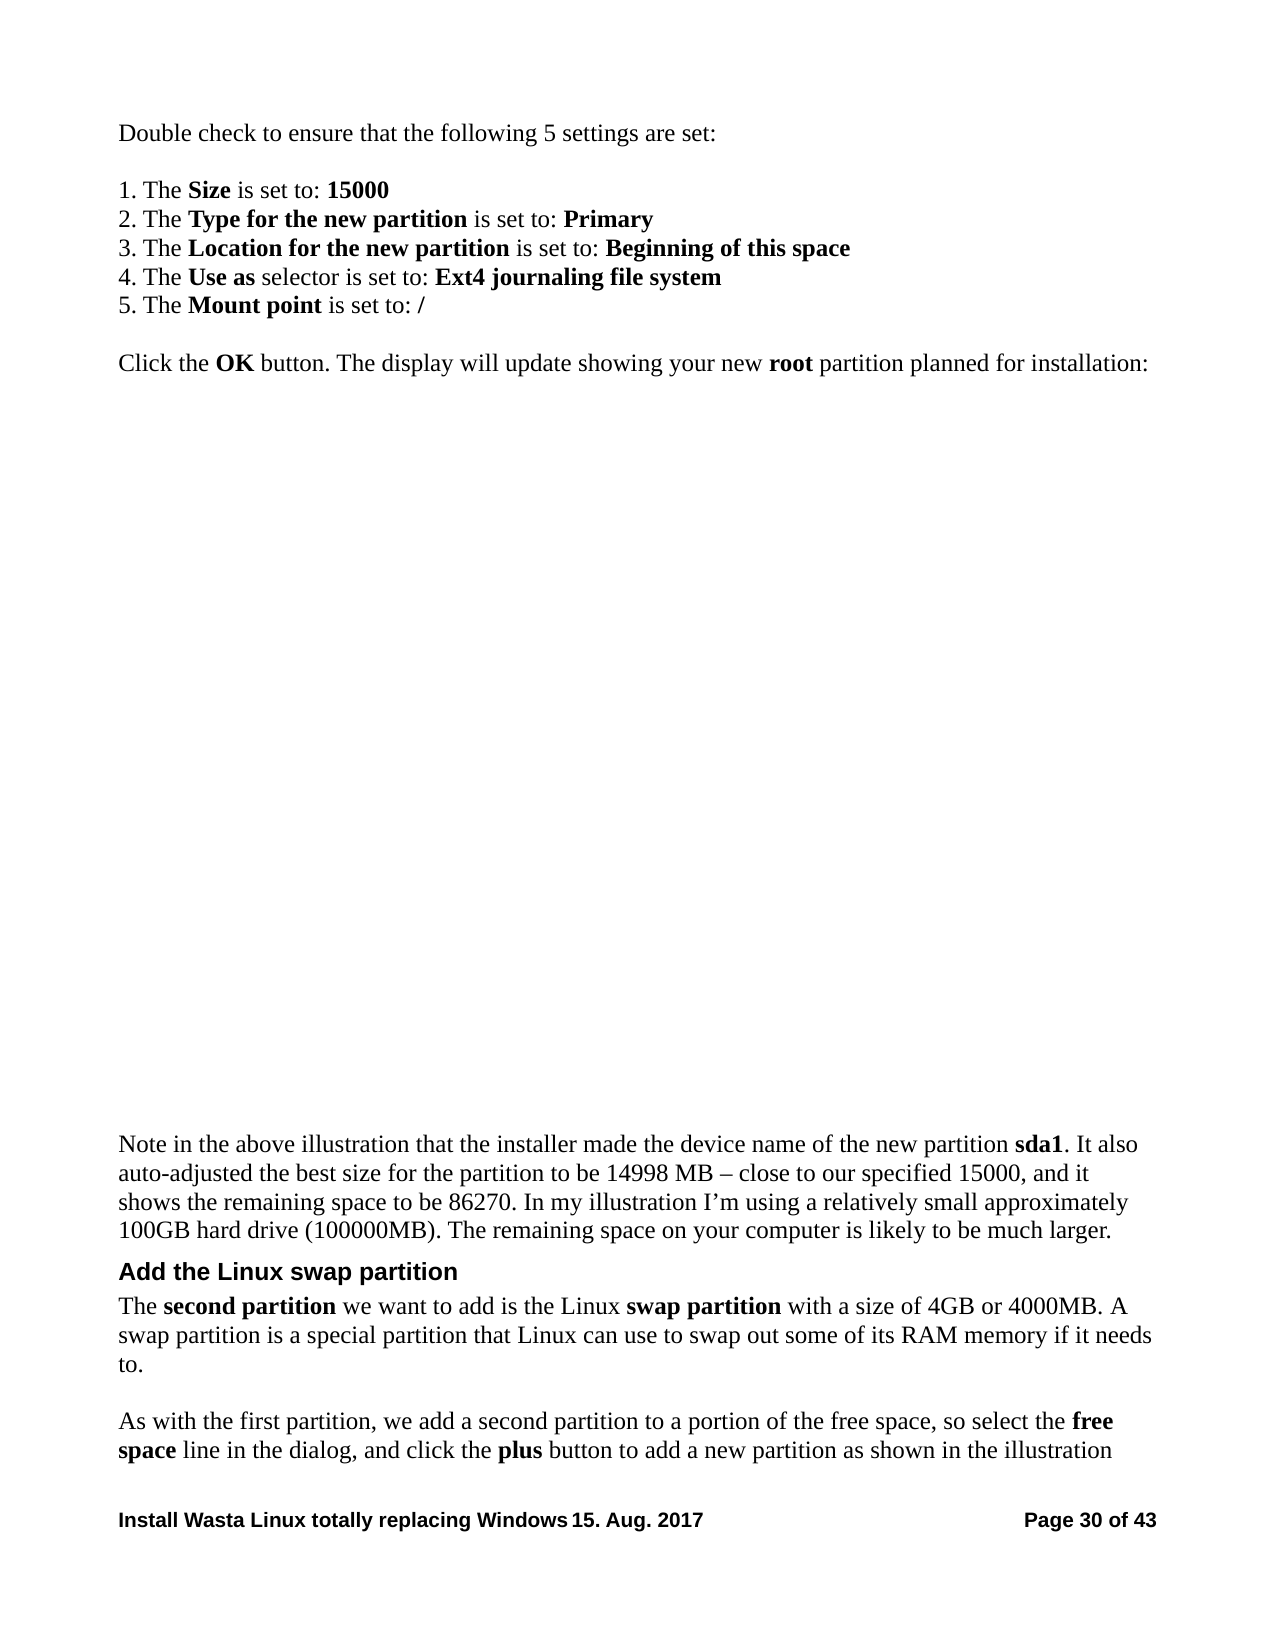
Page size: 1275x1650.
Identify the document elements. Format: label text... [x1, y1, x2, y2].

text As with the first partition, we add a second partition to a portion of the free space, so select the free space line in the dialog, and click the plus button to add a new partition as shown in the illustration [118, 1406, 1157, 1464]
text 4. The Use as selector is set to: Ext4 journaling file system [118, 262, 1157, 291]
subtitle Add the Linux swap partition [118, 1257, 1157, 1285]
text Note in the above illustration that the installer made the device name of the new partition sda1. It also auto-adjusted the best size for the partition to be 14998 MB – close to our specified 15000, and it shows the remaining space to be 86270. In my illustration I’m using a relatively small approximately 100GB hard drive (100000MB). The remaining space on your computer is likely to be much larger. [118, 1129, 1157, 1244]
text 5. The Mount point is set to: / [118, 291, 1157, 319]
text Click the OK button. The display will update showing your new root partition planned for installation: [118, 348, 1157, 377]
text Double check to ensure that the following 5 settings are set: [118, 118, 1157, 147]
text 1. The Size is set to: 15000 [118, 176, 1157, 204]
text 2. The Type for the new partition is set to: Primary [118, 204, 1157, 233]
text 3. The Location for the new partition is set to: Beginning of this space [118, 233, 1157, 262]
text The second partition we want to add is the Linux swap partition with a size of 4GB or 4000MB. A swap partition is a special partition that Linux can use to swap out some of its RAM memory if it needs to. [118, 1291, 1157, 1378]
